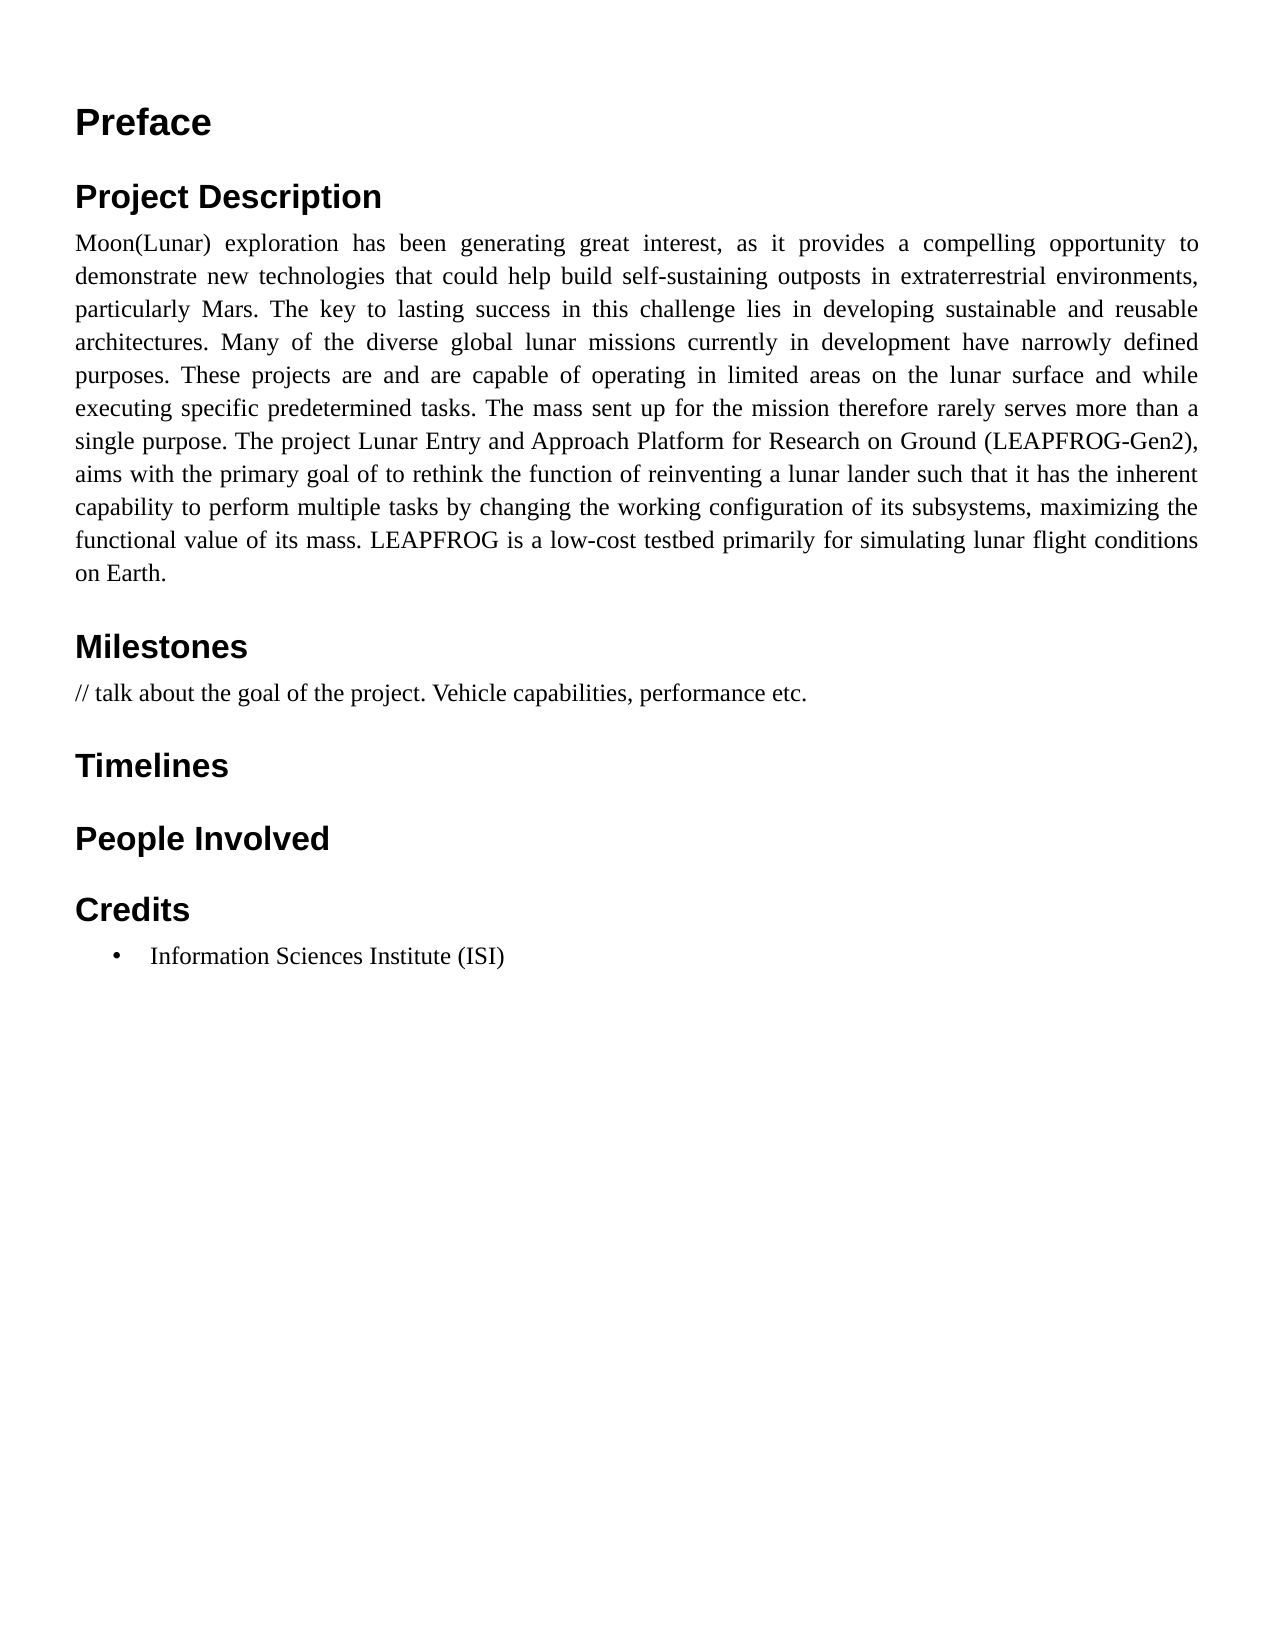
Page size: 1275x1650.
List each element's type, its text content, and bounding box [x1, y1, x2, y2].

subtitle Project Description [75, 177, 1200, 216]
subtitle Credits [75, 890, 1200, 929]
text Moon(Lunar) exploration has been generating great interest, as it provides a compelling opportunity to demonstrate new technologies that could help build self-sustaining outposts in extraterrestrial environments, particularly Mars. The key to lasting success in this challenge lies in developing sustainable and reusable architectures. Many of the diverse global lunar missions currently in development have narrowly defined purposes. These projects are and are capable of operating in limited areas on the lunar surface and while executing specific predetermined tasks. The mass sent up for the mission therefore rarely serves more than a single purpose. The project Lunar Entry and Approach Platform for Research on Ground (LEAPFROG-Gen2), aims with the primary goal of to rethink the function of reinventing a lunar lander such that it has the inherent capability to perform multiple tasks by changing the working configuration of its subsystems, maximizing the functional value of its mass. LEAPFROG is a low-cost testbed primarily for simulating lunar flight conditions on Earth. [75, 228, 1200, 587]
subtitle Milestones [75, 627, 1200, 665]
subtitle Timelines [75, 746, 1200, 785]
subtitle Preface [75, 100, 1200, 144]
text // talk about the goal of the project. Vehicle capabilities, performance etc. [75, 678, 1200, 707]
subtitle People Involved [75, 818, 1200, 857]
list Information Sciences Institute (ISI) [112, 941, 1200, 970]
